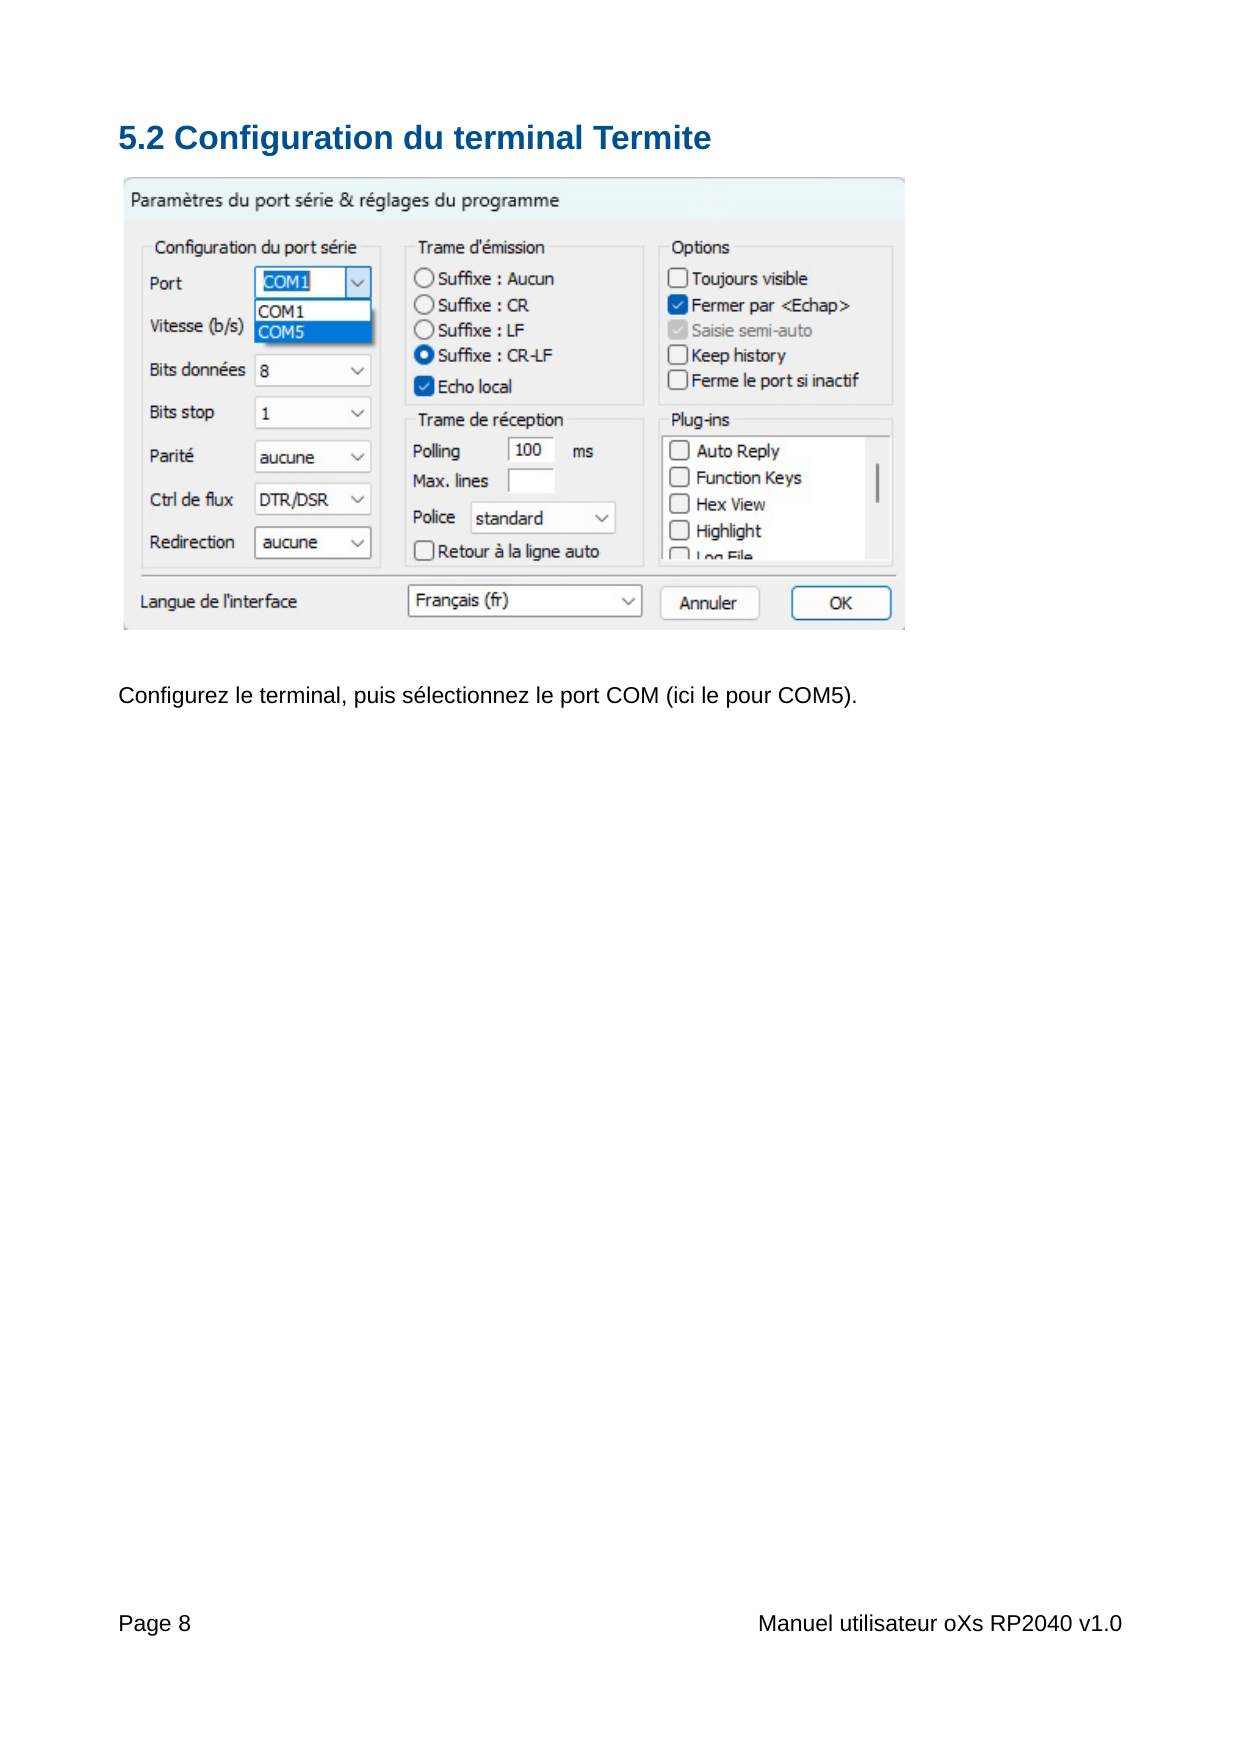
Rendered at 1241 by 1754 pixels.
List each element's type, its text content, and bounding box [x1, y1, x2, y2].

subtitle 5.2 Configuration du terminal Termite [118, 118, 1164, 157]
text Configurez le terminal, puis sélectionnez le port COM (ici le pour COM5). [118, 682, 1164, 709]
picture [123, 177, 905, 630]
